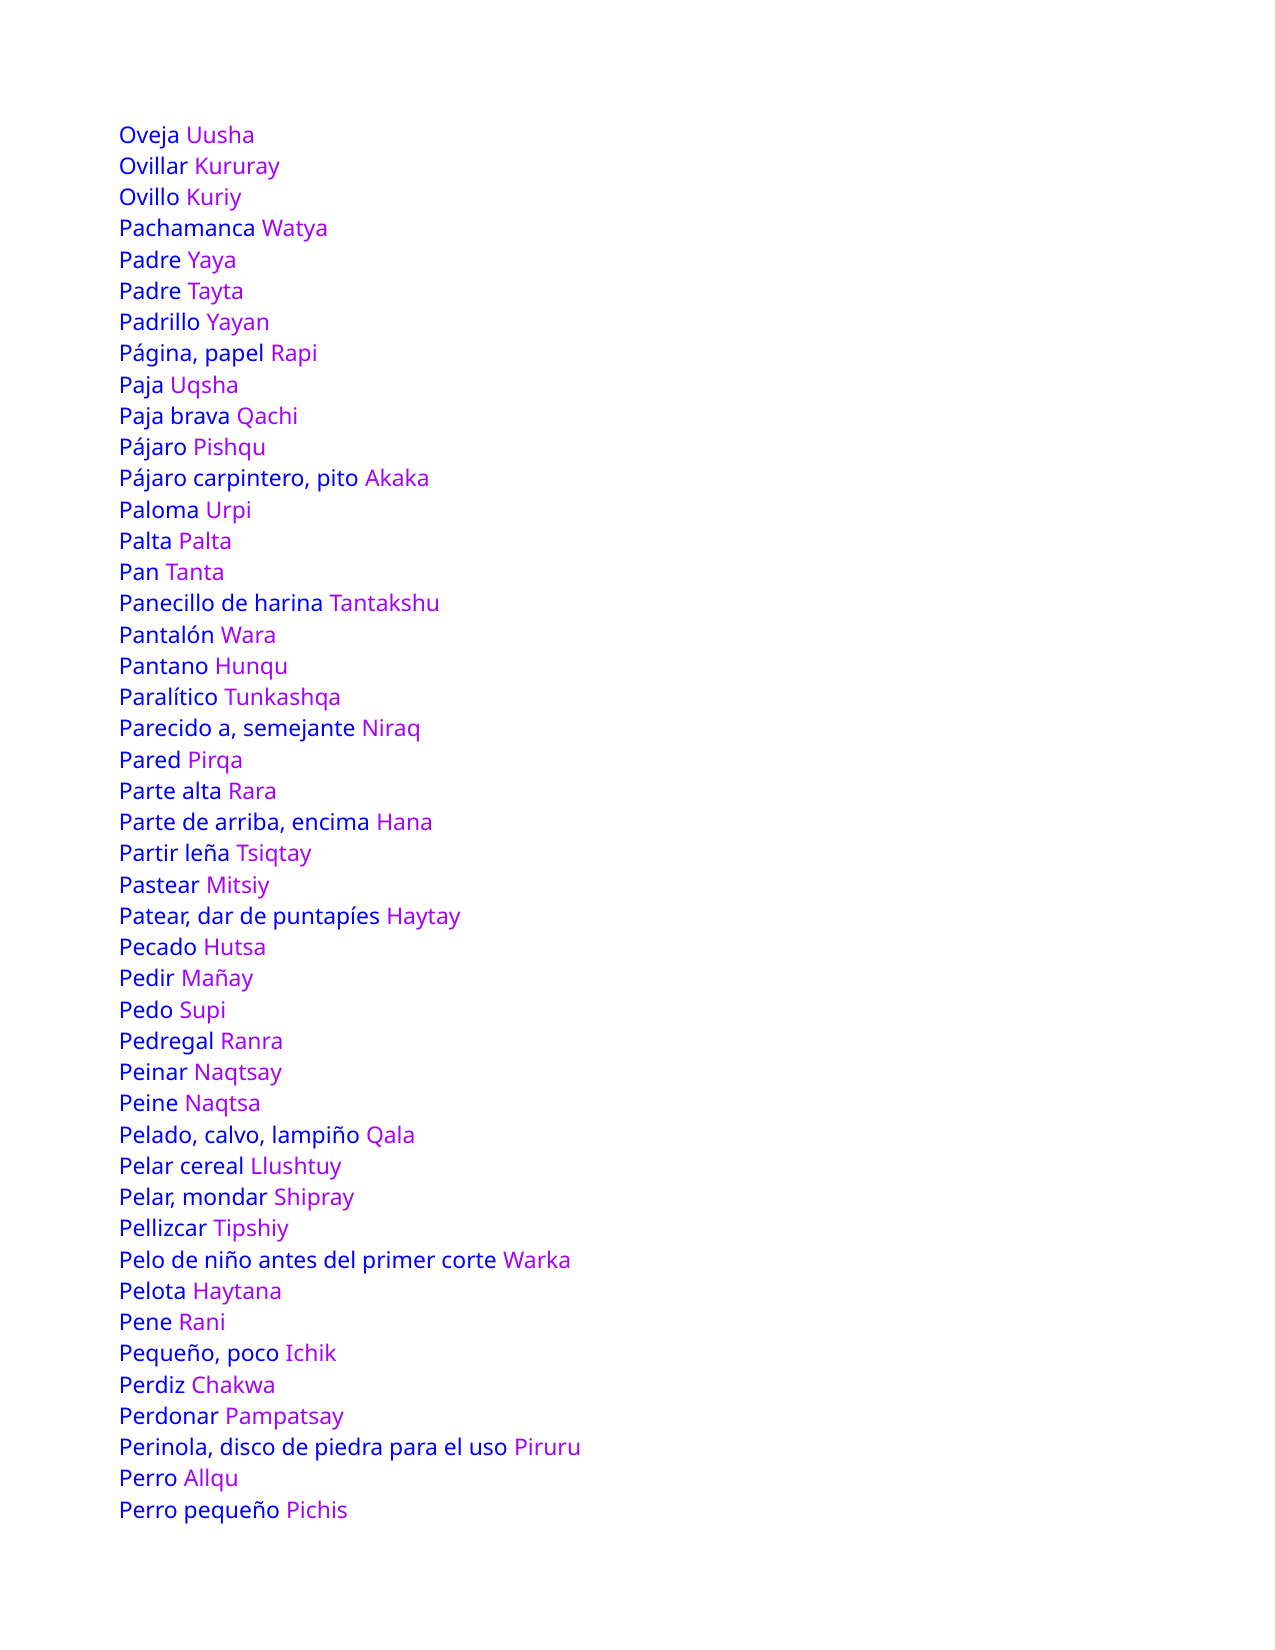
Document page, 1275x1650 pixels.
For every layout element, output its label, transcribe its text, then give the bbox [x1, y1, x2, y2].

text Perdonar Pampatsay [118, 1400, 1156, 1431]
text Palta Palta [118, 525, 1156, 556]
text Página, papel Rapi [118, 337, 1156, 368]
text Peine Naqtsa [118, 1087, 1156, 1118]
text Parte de arriba, encima Hana [118, 806, 1156, 837]
text Padre Yaya [118, 243, 1156, 275]
text Pan Tanta [118, 556, 1156, 587]
text Parte alta Rara [118, 775, 1156, 806]
text Pantano Hunqu [118, 650, 1156, 681]
text Ovillo Kuriy [118, 181, 1156, 212]
text Pellizcar Tipshiy [118, 1212, 1156, 1243]
text Ovillar Kururay [118, 150, 1156, 181]
text Partir leña Tsiqtay [118, 837, 1156, 868]
text Paloma Urpi [118, 493, 1156, 525]
text Parecido a, semejante Niraq [118, 712, 1156, 743]
text Patear, dar de puntapíes Haytay [118, 900, 1156, 931]
text Pene Rani [118, 1306, 1156, 1337]
text Pedo Supi [118, 993, 1156, 1025]
text Perro pequeño Pichis [118, 1493, 1156, 1525]
text Pared Pirqa [118, 743, 1156, 775]
text Pelado, calvo, lampiño Qala [118, 1118, 1156, 1150]
text Panecillo de harina Tantakshu [118, 587, 1156, 618]
text Padre Tayta [118, 275, 1156, 306]
text Oveja Uusha [118, 118, 1156, 150]
text Perdiz Chakwa [118, 1368, 1156, 1400]
text Pájaro Pishqu [118, 431, 1156, 462]
text Pelar, mondar Shipray [118, 1181, 1156, 1212]
text Pedir Mañay [118, 962, 1156, 993]
text Peinar Naqtsay [118, 1056, 1156, 1087]
text Pájaro carpintero, pito Akaka [118, 462, 1156, 493]
text Padrillo Yayan [118, 306, 1156, 337]
text Perro Allqu [118, 1462, 1156, 1493]
text Pachamanca Watya [118, 212, 1156, 243]
text Pelar cereal Llushtuy [118, 1150, 1156, 1181]
text Pastear Mitsiy [118, 868, 1156, 900]
text Pelota Haytana [118, 1275, 1156, 1306]
text Pelo de niño antes del primer corte Warka [118, 1243, 1156, 1275]
text Pedregal Ranra [118, 1025, 1156, 1056]
text Pantalón Wara [118, 618, 1156, 650]
text Paja brava Qachi [118, 400, 1156, 431]
text Pecado Hutsa [118, 931, 1156, 962]
text Paralítico Tunkashqa [118, 681, 1156, 712]
text Paja Uqsha [118, 368, 1156, 400]
text Perinola, disco de piedra para el uso Piruru [118, 1431, 1156, 1462]
text Pequeño, poco Ichik [118, 1337, 1156, 1368]
